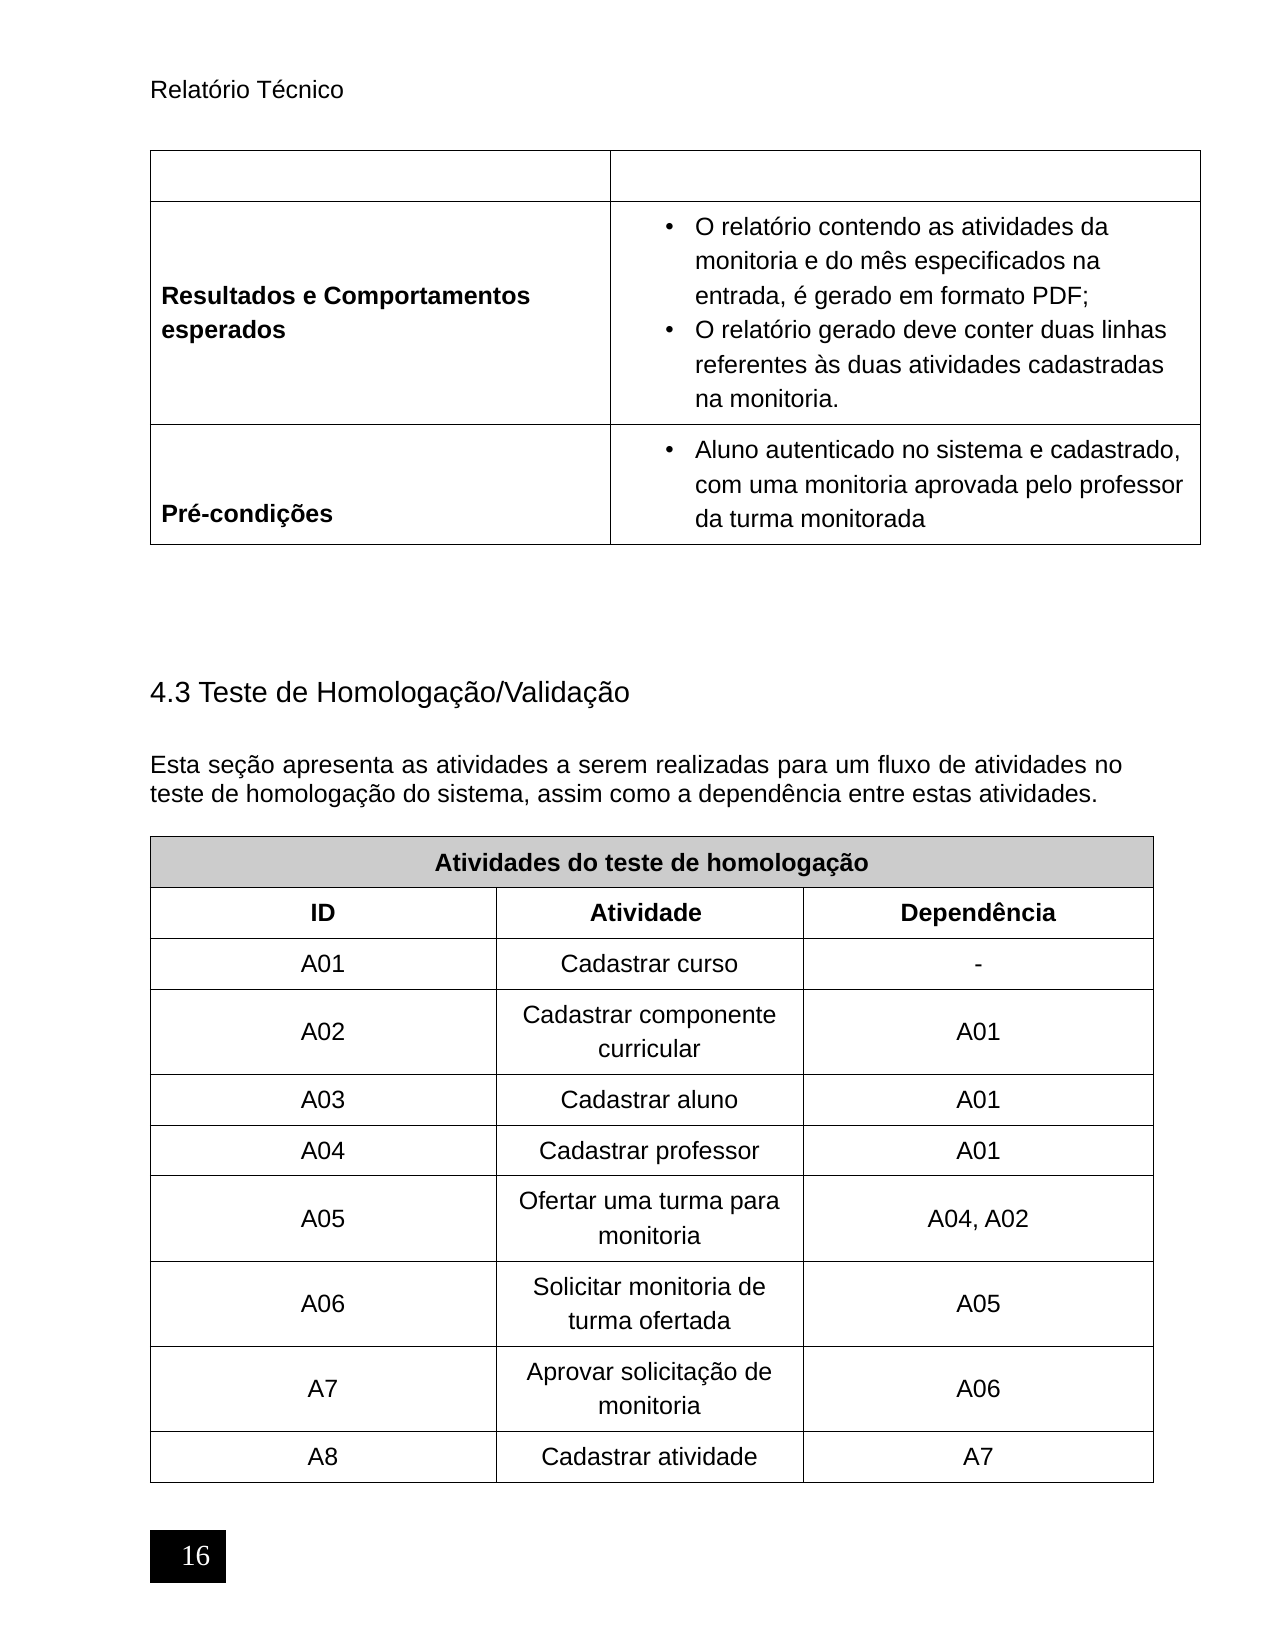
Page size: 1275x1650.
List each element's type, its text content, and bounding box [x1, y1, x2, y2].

table_cell Dependência [804, 888, 1153, 938]
table_cell Atividade [497, 888, 803, 938]
table_cell O relatório contendo as atividades da monitoria e do mês especificados na entrada, é gerado em formato PDF; O relatório gerado deve conter duas linhas referentes às duas atividades cadastradas na monitoria. [611, 202, 1200, 424]
table_cell Cadastrar curso [497, 939, 803, 989]
table_cell ID [151, 888, 496, 938]
table_cell Ofertar uma turma para monitoria [497, 1176, 803, 1261]
table_cell A04, A02 [804, 1176, 1153, 1261]
table_cell Resultados e Comportamentos esperados [151, 202, 610, 424]
table_cell A01 [804, 1126, 1153, 1175]
text Esta seção apresenta as atividades a serem realizadas para um fluxo de atividades no teste de homologação do sistema, assim como a dependência entre estas atividades. [150, 750, 1125, 808]
table_cell Solicitar monitoria de turma ofertada [497, 1262, 803, 1346]
table_cell Cadastrar atividade [497, 1432, 803, 1482]
table_cell [611, 151, 1200, 201]
table_cell A06 [151, 1262, 496, 1346]
table_cell [151, 151, 610, 201]
table_cell A01 [804, 1075, 1153, 1124]
table_cell A01 [151, 939, 496, 989]
table_cell Cadastrar componente curricular [497, 990, 803, 1074]
table_cell A04 [151, 1126, 496, 1175]
table_cell A05 [804, 1262, 1153, 1346]
table_cell Pré-condições [151, 425, 610, 544]
table_cell A06 [804, 1347, 1153, 1431]
table_cell A05 [151, 1176, 496, 1261]
table_cell Cadastrar professor [497, 1126, 803, 1175]
table_cell A03 [151, 1075, 496, 1124]
table_cell - [804, 939, 1153, 989]
table_cell Cadastrar aluno [497, 1075, 803, 1124]
table_cell A8 [151, 1432, 496, 1482]
table_cell A02 [151, 990, 496, 1074]
table_cell A7 [804, 1432, 1153, 1482]
subtitle 4.3 Teste de Homologação/Validação [150, 675, 1125, 709]
table_cell A01 [804, 990, 1153, 1074]
table_cell A7 [151, 1347, 496, 1431]
table_cell Aluno autenticado no sistema e cadastrado, com uma monitoria aprovada pelo professor da turma monitorada [611, 425, 1200, 544]
table_header Atividades do teste de homologação [151, 837, 1153, 887]
table_cell Aprovar solicitação de monitoria [497, 1347, 803, 1431]
